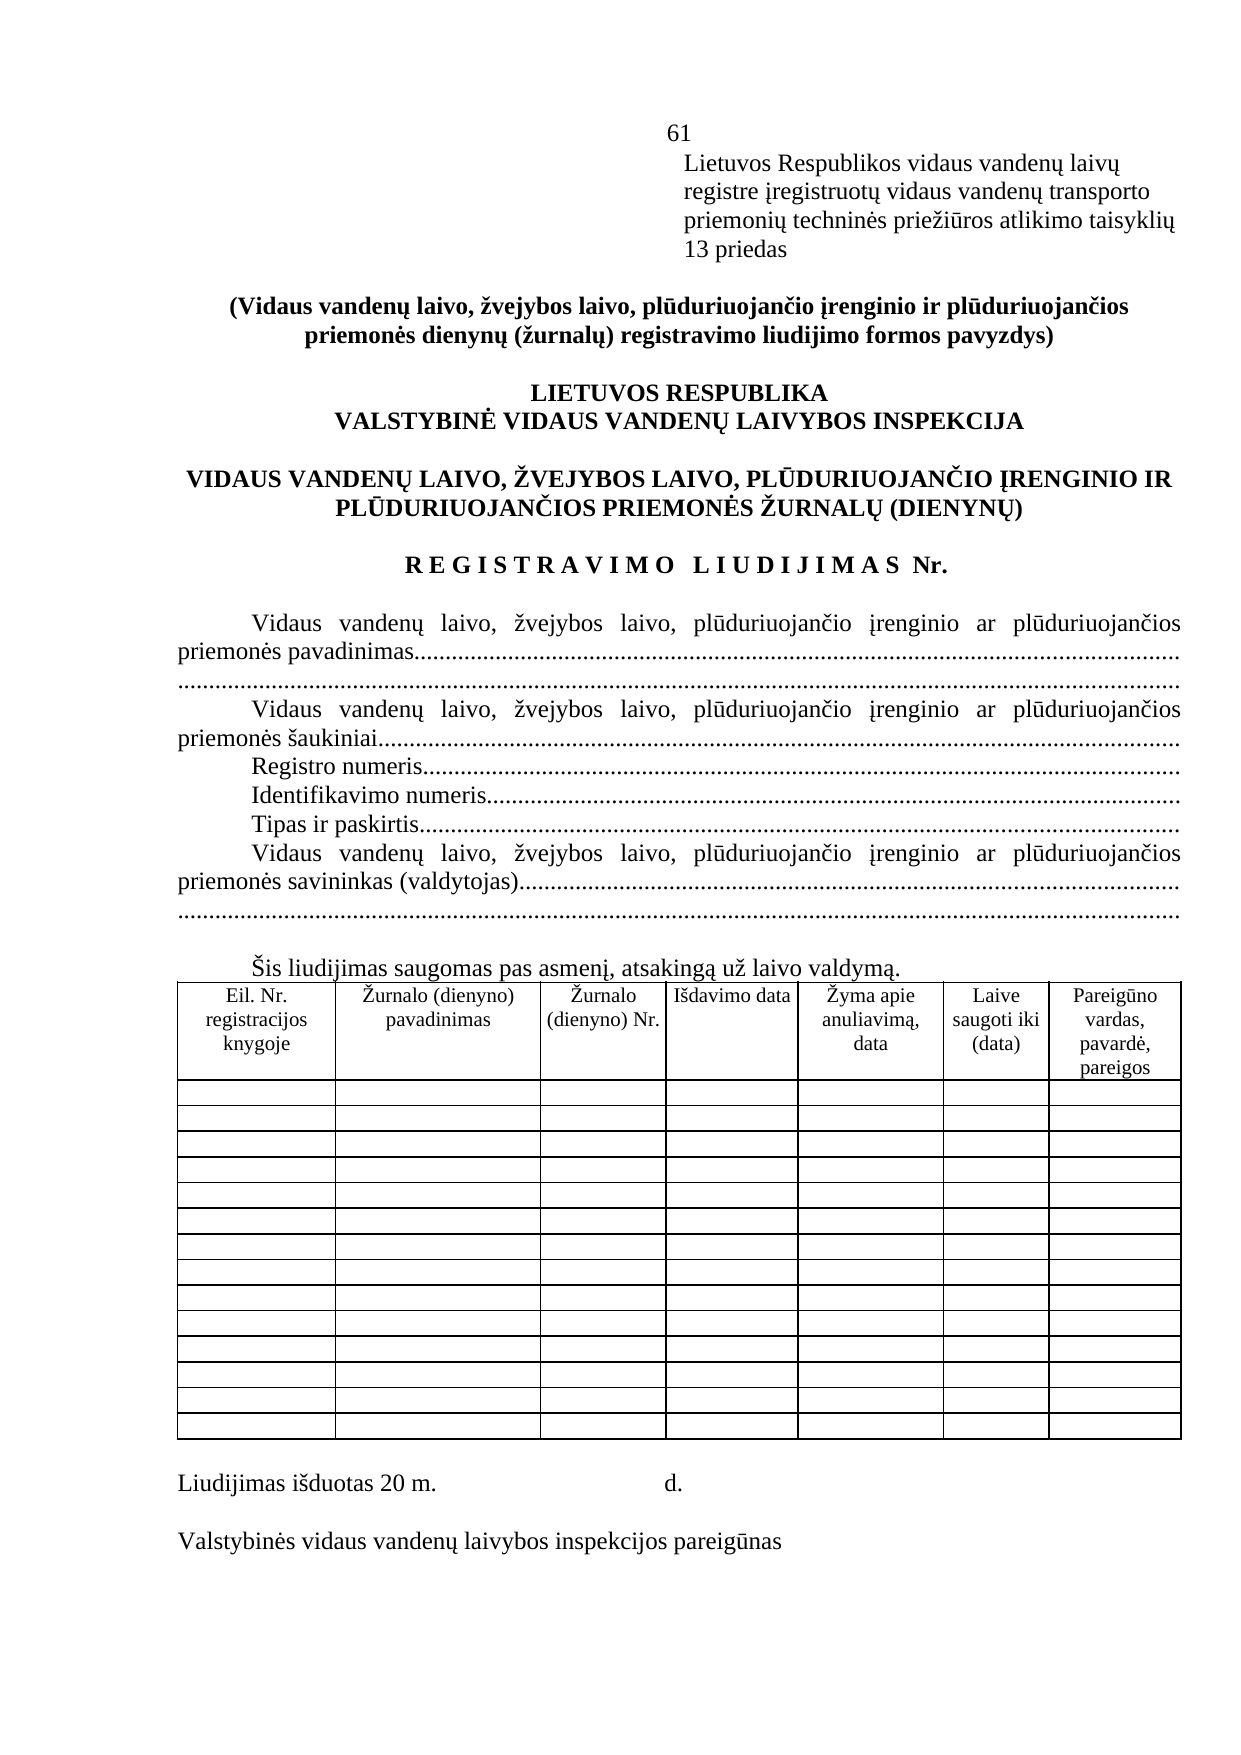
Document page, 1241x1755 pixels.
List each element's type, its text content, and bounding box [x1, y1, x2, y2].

table_cell [331, 1106, 335, 1130]
table_cell [336, 1414, 340, 1438]
text . [177, 665, 1181, 694]
table_cell [541, 1260, 545, 1284]
table_cell [331, 1260, 335, 1284]
table_cell [336, 1158, 340, 1182]
table_cell [536, 1414, 540, 1438]
table_cell [536, 1286, 540, 1310]
table_cell [331, 1183, 335, 1207]
table_cell [939, 1106, 943, 1130]
table_header Eil. Nr. registracijos knygoje [178, 983, 335, 1079]
table_cell [331, 1235, 335, 1258]
table_header Išdavimo data [667, 983, 797, 1079]
table_cell [336, 1081, 340, 1105]
table_cell [541, 1311, 545, 1335]
table_header Laive saugoti iki (data) [944, 983, 1048, 1079]
table_cell [541, 1235, 545, 1258]
table_cell [331, 1132, 335, 1156]
text . [177, 895, 1181, 924]
table_cell [331, 1209, 335, 1233]
table_cell [939, 1414, 943, 1438]
table_cell [541, 1388, 545, 1412]
table_cell [939, 1311, 943, 1335]
table_cell [536, 1158, 540, 1182]
text Šis liudijimas saugomas pas asmenį, atsakingą už laivo valdymą. [177, 953, 1181, 981]
table_cell [541, 1132, 545, 1156]
table_cell [331, 1388, 335, 1412]
table_cell [939, 1235, 943, 1258]
table_cell [939, 1388, 943, 1412]
text VALSTYBINĖ VIDAUS VANDENŲ LAIVYBOS INSPEKCIJA [177, 406, 1181, 435]
text Registro numeris [177, 751, 1181, 780]
table_cell [536, 1363, 540, 1387]
text priemonių techninės priežiūros atlikimo taisyklių [177, 205, 1181, 234]
table_cell [541, 1183, 545, 1207]
table_cell [331, 1286, 335, 1310]
table_header Žyma apie anuliavimą, data [799, 983, 943, 1079]
text Vidaus vandenų laivo, žvejybos laivo, plūduriuojančio įrenginio ar plūduriuojančios priemonės pavadinimas [177, 608, 1181, 665]
table_cell [536, 1183, 540, 1207]
text Vidaus vandenų laivo, žvejybos laivo, plūduriuojančio įrenginio ar plūduriuojančios priemonės šaukiniai [177, 694, 1181, 751]
table_cell [331, 1363, 335, 1387]
text REGISTRAVIMO LIUDIJIMAS Nr. [177, 550, 1181, 579]
table_cell [939, 1260, 943, 1284]
table_cell [331, 1311, 335, 1335]
table_cell [939, 1209, 943, 1233]
table_cell [541, 1414, 545, 1438]
table_cell [541, 1363, 545, 1387]
text (Vidaus vandenų laivo, žvejybos laivo, plūduriuojančio įrenginio ir plūduriuojančios priemonės dienynų (žurnalų) registravimo liudijimo formos pavyzdys) [177, 291, 1181, 349]
table_cell [939, 1183, 943, 1207]
text Vidaus vandenų laivo, žvejybos laivo, plūduriuojančio įrenginio ar plūduriuojančios priemonės savininkas (valdytojas) [177, 838, 1181, 895]
table_cell [336, 1337, 340, 1361]
table_cell [331, 1158, 335, 1182]
table_cell [336, 1235, 340, 1258]
table_cell [939, 1158, 943, 1182]
text registre įregistruotų vidaus vandenų transporto [177, 176, 1181, 205]
table_cell [331, 1081, 335, 1105]
table_cell [536, 1337, 540, 1361]
table_cell [541, 1081, 545, 1105]
text LIETUVOS RESPUBLIKA [177, 378, 1181, 406]
table_cell [336, 1311, 340, 1335]
table_cell [536, 1106, 540, 1130]
text Liudijimas išduotas 20 m. d. [177, 1468, 1181, 1497]
table_cell [536, 1235, 540, 1258]
table_cell [939, 1081, 943, 1105]
table_cell [536, 1081, 540, 1105]
table_cell [331, 1337, 335, 1361]
text VIDAUS VANDENŲ LAIVO, ŽVEJYBOS LAIVO, PLŪDURIUOJANČIO ĮRENGINIO IR PLŪDURIUOJANČIOS PRIEMONĖS ŽURNALŲ (DIENYNŲ) [177, 464, 1181, 521]
table_cell [541, 1106, 545, 1130]
text Valstybinės vidaus vandenų laivybos inspekcijos pareigūnas [177, 1526, 1181, 1554]
table_cell [939, 1286, 943, 1310]
table_cell [536, 1132, 540, 1156]
table_cell [336, 1286, 340, 1310]
table_cell [331, 1414, 335, 1438]
text Tipas ir paskirtis [177, 809, 1181, 838]
table_cell [939, 1337, 943, 1361]
table_header Žurnalo (dienyno) pavadinimas [336, 983, 540, 1079]
table_cell [541, 1337, 545, 1361]
table_cell [336, 1106, 340, 1130]
table_header Žurnalo (dienyno) Nr. [541, 983, 665, 1079]
table_cell [536, 1260, 540, 1284]
table_cell [336, 1132, 340, 1156]
table_cell [939, 1132, 943, 1156]
table_cell [541, 1158, 545, 1182]
text Lietuvos Respublikos vidaus vandenų laivų [679, 148, 1181, 176]
table_cell [536, 1388, 540, 1412]
text 13 priedas [177, 234, 1181, 263]
table_cell [536, 1311, 540, 1335]
text Identifikavimo numeris [177, 780, 1181, 809]
table_cell [336, 1260, 340, 1284]
table_cell [939, 1363, 943, 1387]
table_cell [541, 1286, 545, 1310]
table_cell [336, 1183, 340, 1207]
table_cell [336, 1363, 340, 1387]
table_cell [536, 1209, 540, 1233]
table_cell [336, 1209, 340, 1233]
table_cell [541, 1209, 545, 1233]
table_cell [336, 1388, 340, 1412]
